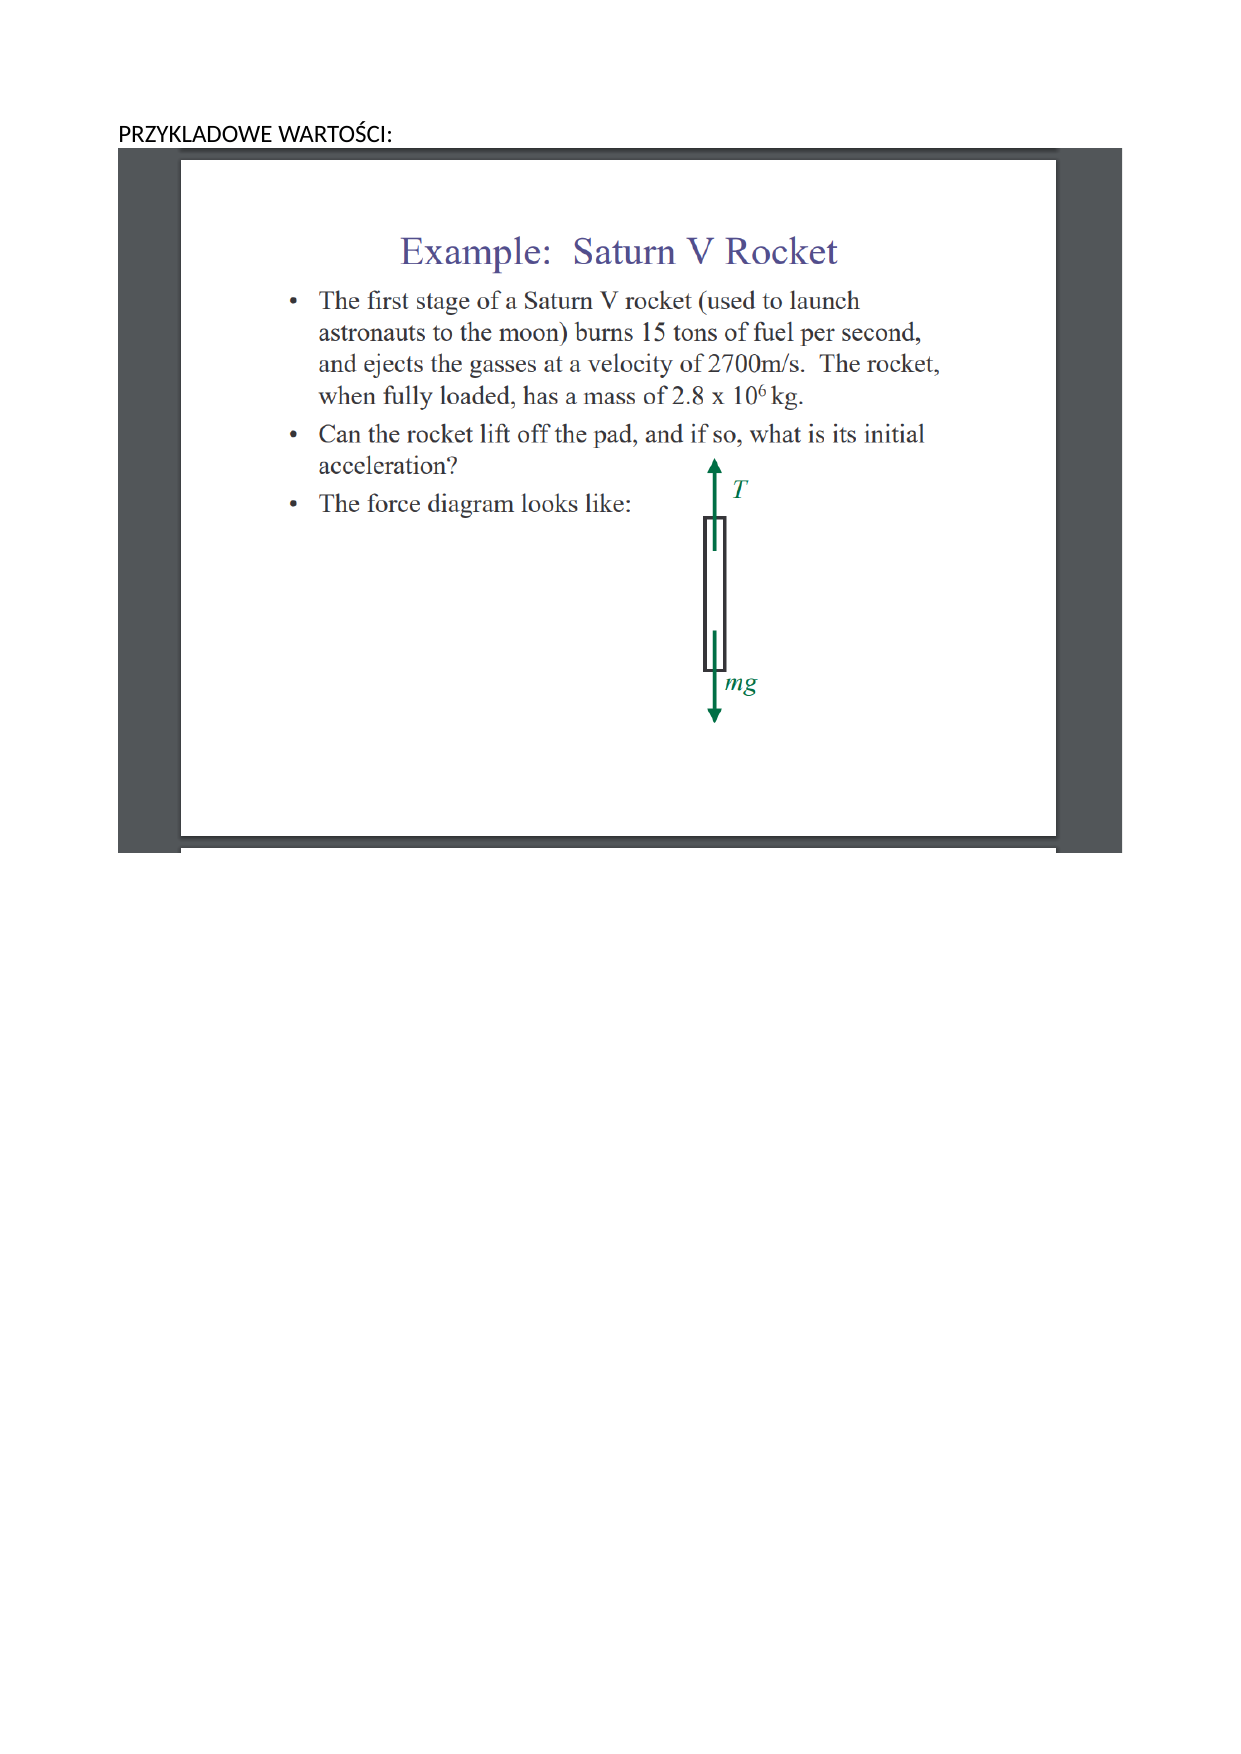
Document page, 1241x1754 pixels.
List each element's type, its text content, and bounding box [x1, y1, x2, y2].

text PRZYKLADOWE WARTOŚCI: [118, 118, 1122, 148]
picture [118, 148, 1123, 853]
